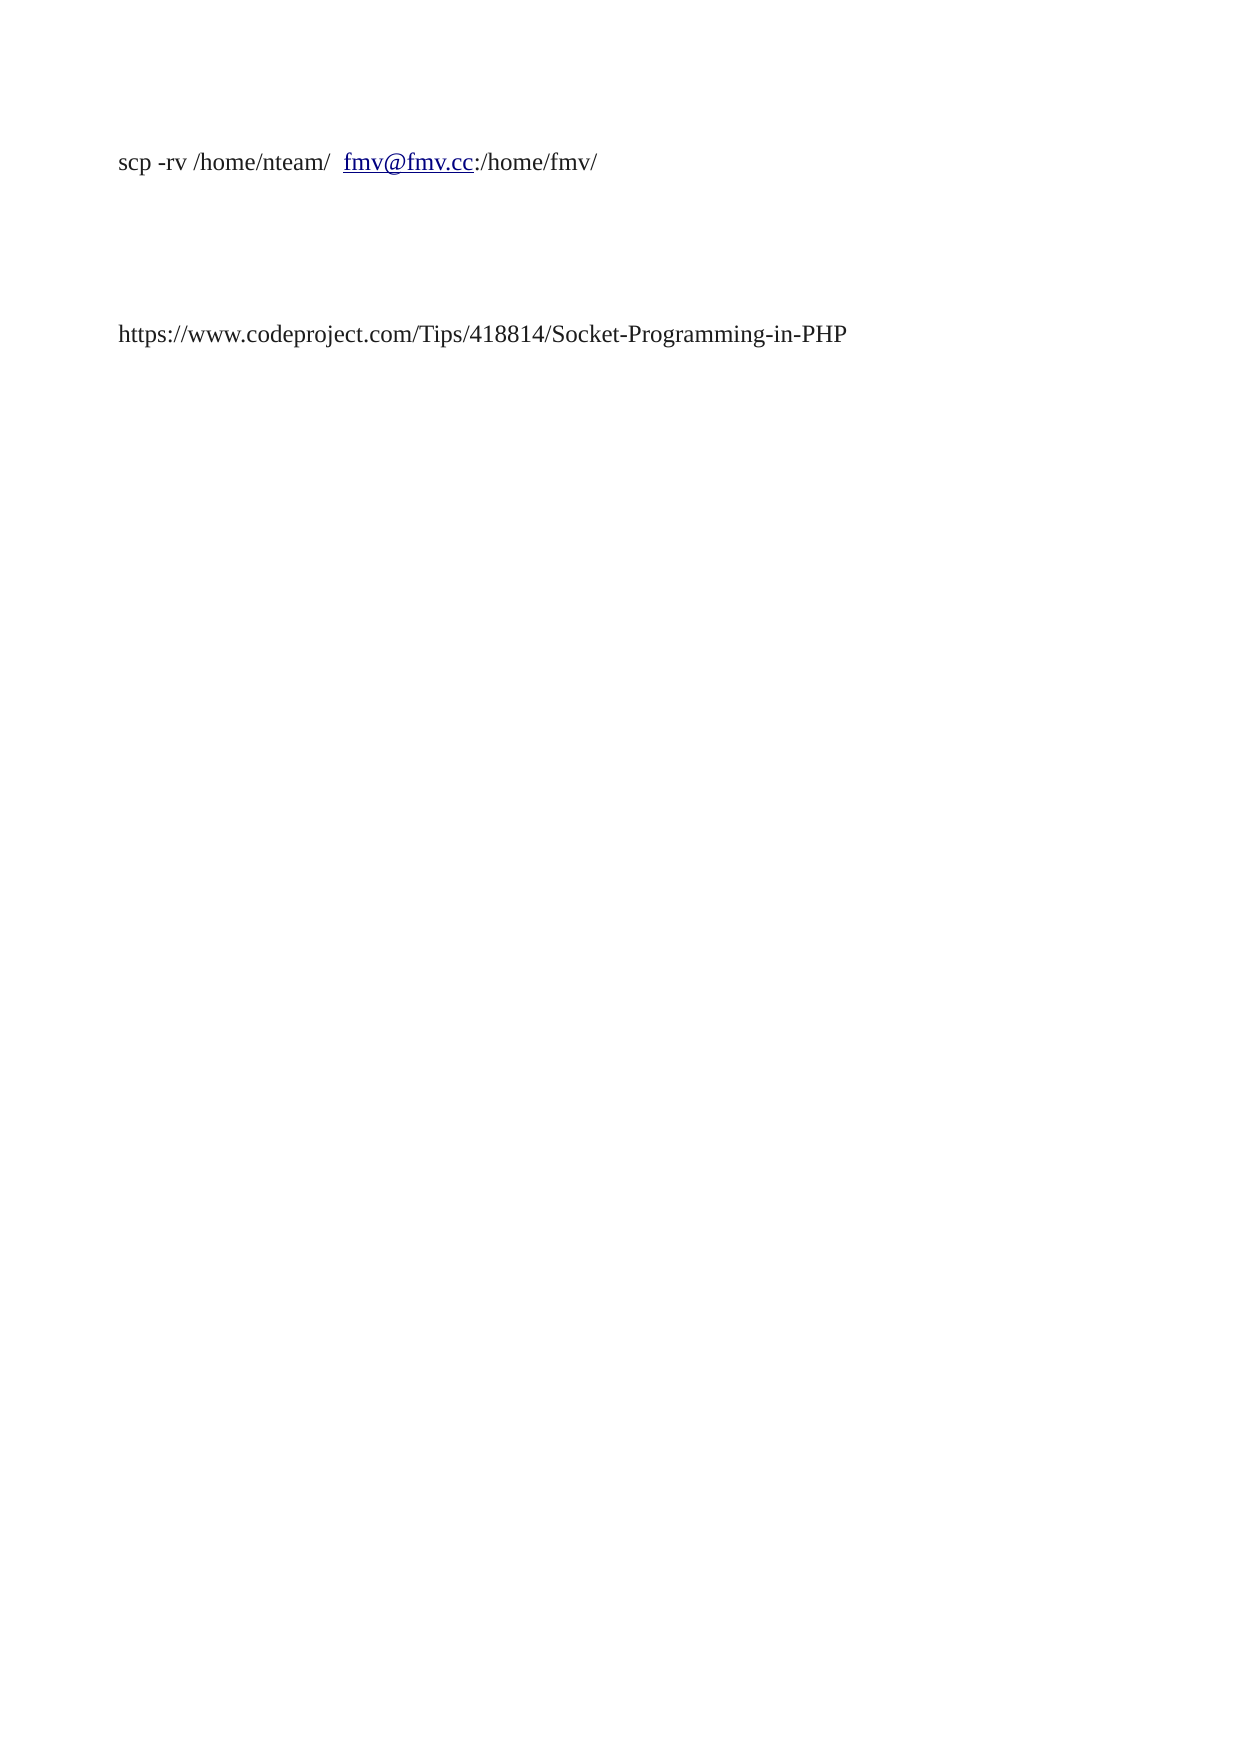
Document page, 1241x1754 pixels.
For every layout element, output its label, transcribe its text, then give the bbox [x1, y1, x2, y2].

text scp -rv /home/nteam/ fmv@fmv.cc:/home/fmv/ [118, 147, 1122, 176]
text https://www.codeproject.com/Tips/418814/Socket-Programming-in-PHP [118, 319, 1122, 348]
